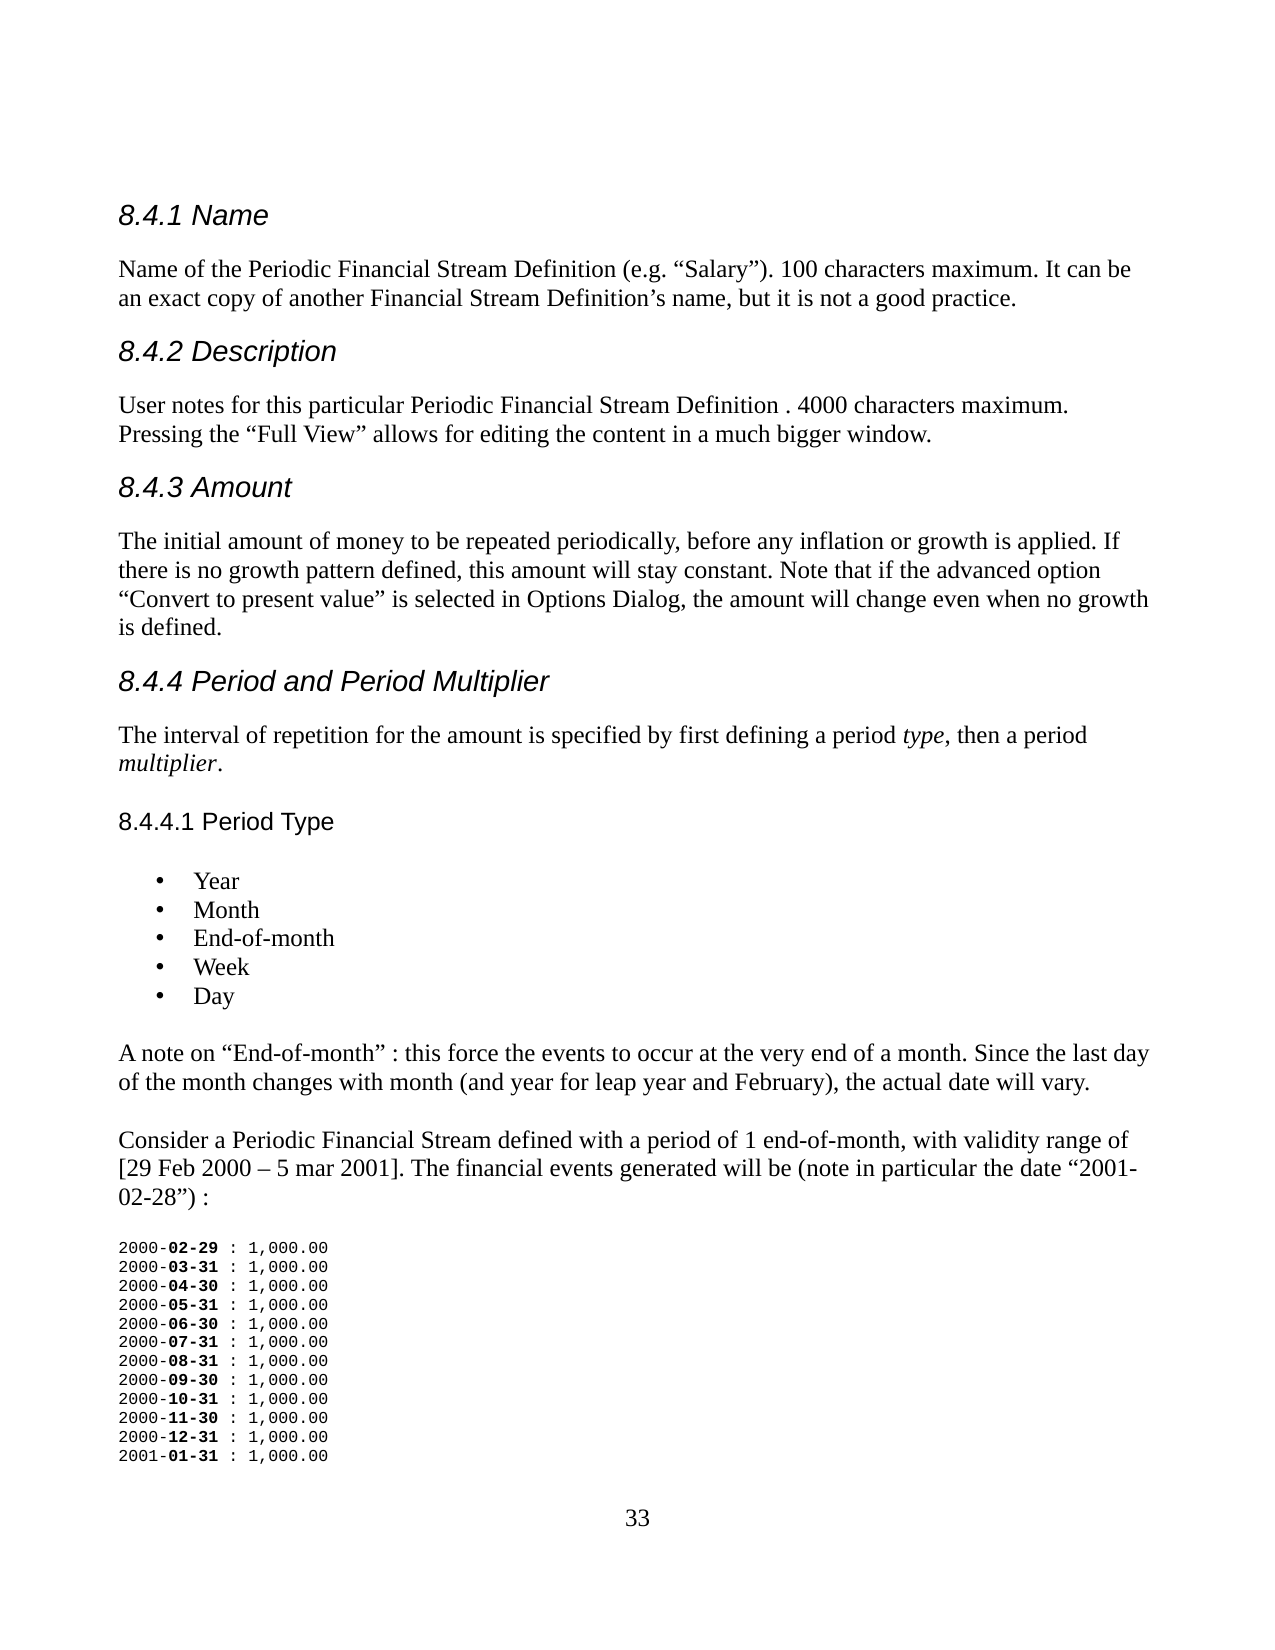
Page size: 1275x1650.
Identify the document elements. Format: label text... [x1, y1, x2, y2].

text 2000-09-30 : 1,000.00 [118, 1372, 1157, 1391]
text 2001-01-31 : 1,000.00 [118, 1447, 1157, 1466]
text 2000-03-31 : 1,000.00 [118, 1259, 1157, 1277]
list Month [156, 895, 1157, 923]
text 2000-02-29 : 1,000.00 [118, 1240, 1157, 1259]
text 2000-06-30 : 1,000.00 [118, 1315, 1157, 1334]
list Week [156, 952, 1157, 981]
text 2000-10-31 : 1,000.00 [118, 1391, 1157, 1409]
text A note on “End-of-month” : this force the events to occur at the very end of a month. Since the last day of the month changes with month (and year for leap year and February), the actual date will vary. [118, 1038, 1157, 1096]
text The interval of repetition for the amount is specified by first defining a period type, then a period multiplier. [118, 720, 1157, 777]
text The initial amount of money to be repeated periodically, before any inflation or growth is applied. If there is no growth pattern defined, this amount will stay constant. Note that if the advanced option “Convert to present value” is selected in Options Dialog, the amount will change even when no growth is defined. [118, 526, 1157, 641]
list Day [156, 981, 1157, 1010]
text User notes for this particular Periodic Financial Stream Definition . 4000 characters maximum. Pressing the “Full View” allows for editing the content in a much bigger window. [118, 390, 1157, 448]
subtitle Description [118, 334, 1157, 368]
text Consider a Periodic Financial Stream defined with a period of 1 end-of-month, with validity range of [29 Feb 2000 – 5 mar 2001]. The financial events generated will be (note in particular the date “2001-02-28”) : [118, 1125, 1157, 1211]
text 2000-07-31 : 1,000.00 [118, 1334, 1157, 1353]
text 2000-05-31 : 1,000.00 [118, 1296, 1157, 1315]
subtitle Name [118, 198, 1157, 232]
text 2000-04-30 : 1,000.00 [118, 1277, 1157, 1296]
text 2000-11-30 : 1,000.00 [118, 1409, 1157, 1428]
list Year [156, 866, 1157, 895]
subtitle Period Type [118, 807, 1157, 836]
list End-of-month [156, 923, 1157, 952]
subtitle Amount [118, 470, 1157, 504]
text 2000-12-31 : 1,000.00 [118, 1428, 1157, 1447]
text Name of the Periodic Financial Stream Definition (e.g. “Salary”). 100 characters maximum. It can be an exact copy of another Financial Stream Definition’s name, but it is not a good practice. [118, 254, 1157, 312]
text 2000-08-31 : 1,000.00 [118, 1353, 1157, 1372]
subtitle Period and Period Multiplier [118, 664, 1157, 697]
